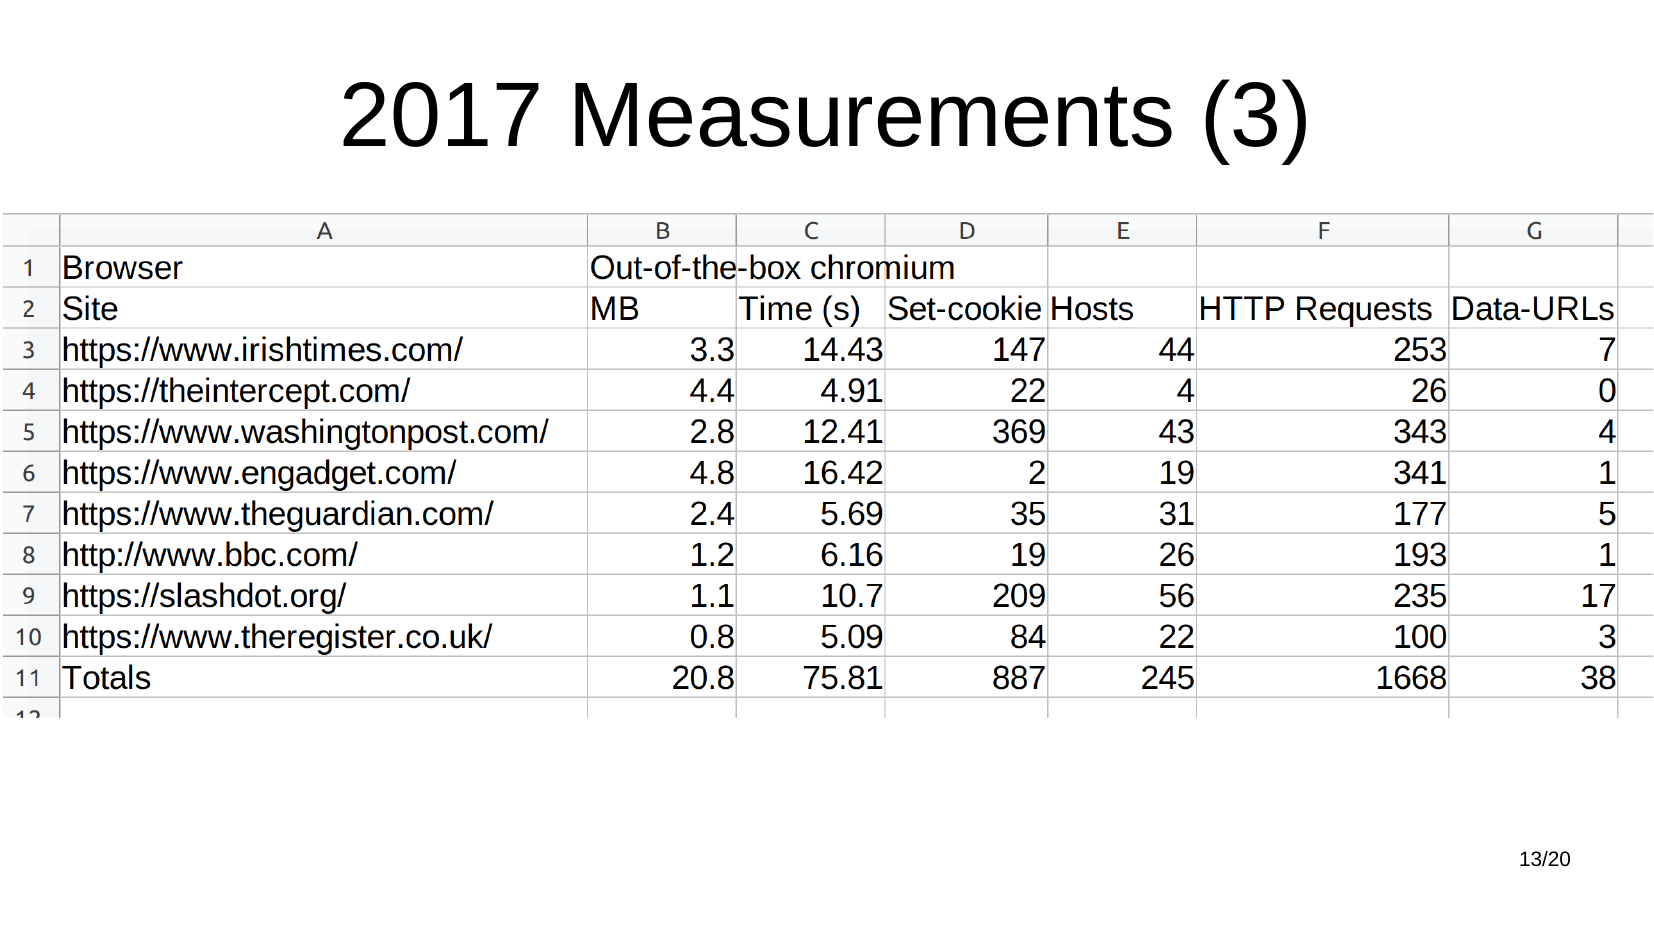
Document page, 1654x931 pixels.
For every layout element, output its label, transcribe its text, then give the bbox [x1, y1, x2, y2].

picture [3, 213, 1654, 718]
title 2017 Measurements (3) [82, 37, 1571, 193]
